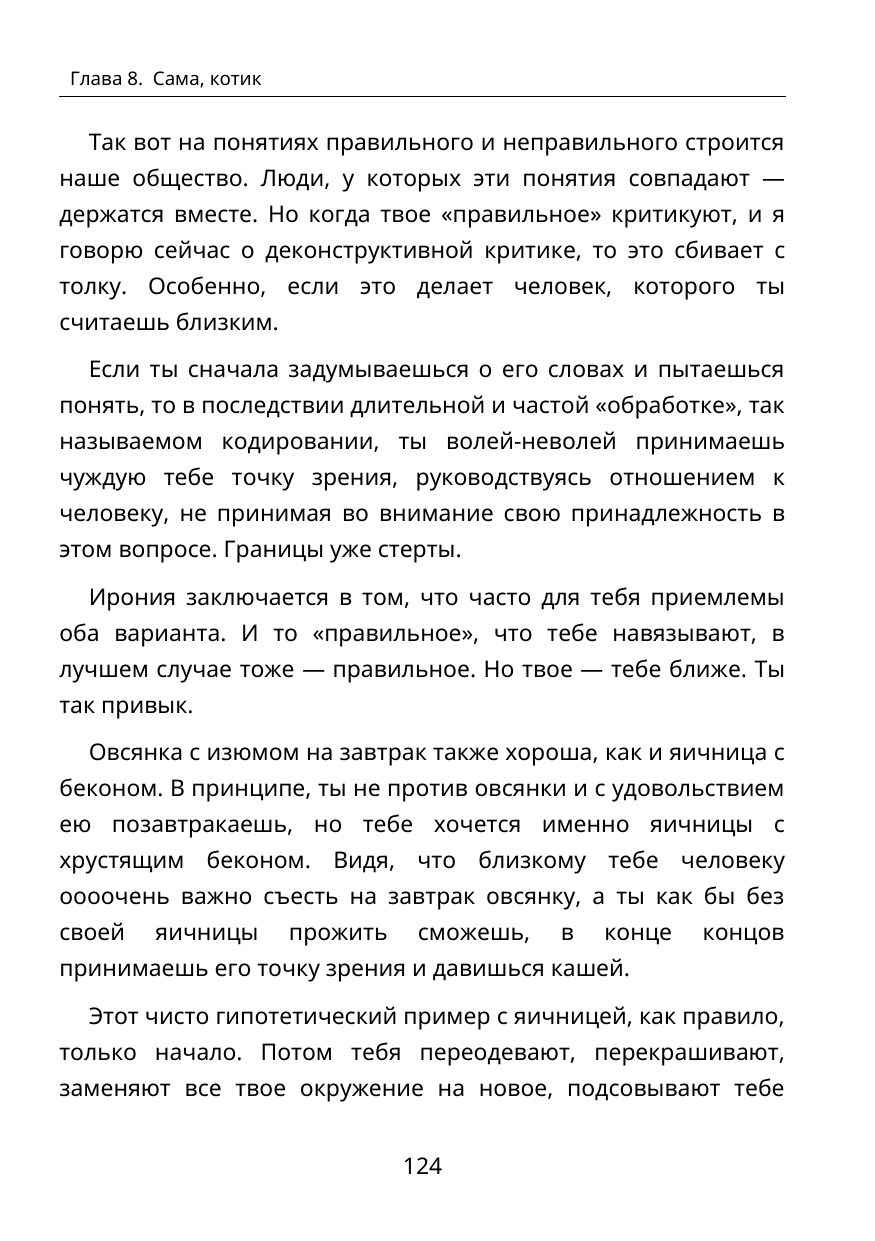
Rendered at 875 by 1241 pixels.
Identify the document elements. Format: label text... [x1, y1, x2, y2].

text Ирония заключается в том, что часто для тебя приемлемы оба варианта. И то «правильное», что тебе навязывают, в лучшем случае тоже — правильное. Но твое — тебе ближе. Ты так привык. [59, 581, 786, 720]
text Так вот на понятиях правильного и неправильного строится наше общество. Люди, у которых эти понятия совпадают — держатся вместе. Но когда твое «правильное» критикуют, и я говорю сейчас о деконструктивной критике, то это сбивает с толку. Особенно, если это делает человек, которого ты считаешь близким. [59, 126, 786, 337]
text Овсянка с изюмом на завтрак также хороша, как и яичница с беконом. В принципе, ты не против овсянки и с удовольствием ею позавтракаешь, но тебе хочется именно яичницы с хрустящим беконом. Видя, что близкому тебе человеку оооочень важно съесть на завтрак овсянку, а ты как бы без своей яичницы прожить сможешь, в конце концов принимаешь его точку зрения и давишься кашей. [59, 736, 786, 983]
text Если ты сначала задумываешься о его словах и пытаешься понять, то в последствии длительной и частой «обработке», так называемом кодировании, ты волей-неволей принимаешь чуждую тебе точку зрения, руководствуясь отношением к человеку, не принимая во внимание свою принадлежность в этом вопросе. Границы уже стерты. [59, 353, 786, 564]
text Этот чисто гипотетический пример с яичницей, как правило, только начало. Потом тебя переодевают, перекрашивают, заменяют все твое окружение на новое, подсовывают тебе [59, 1000, 786, 1103]
